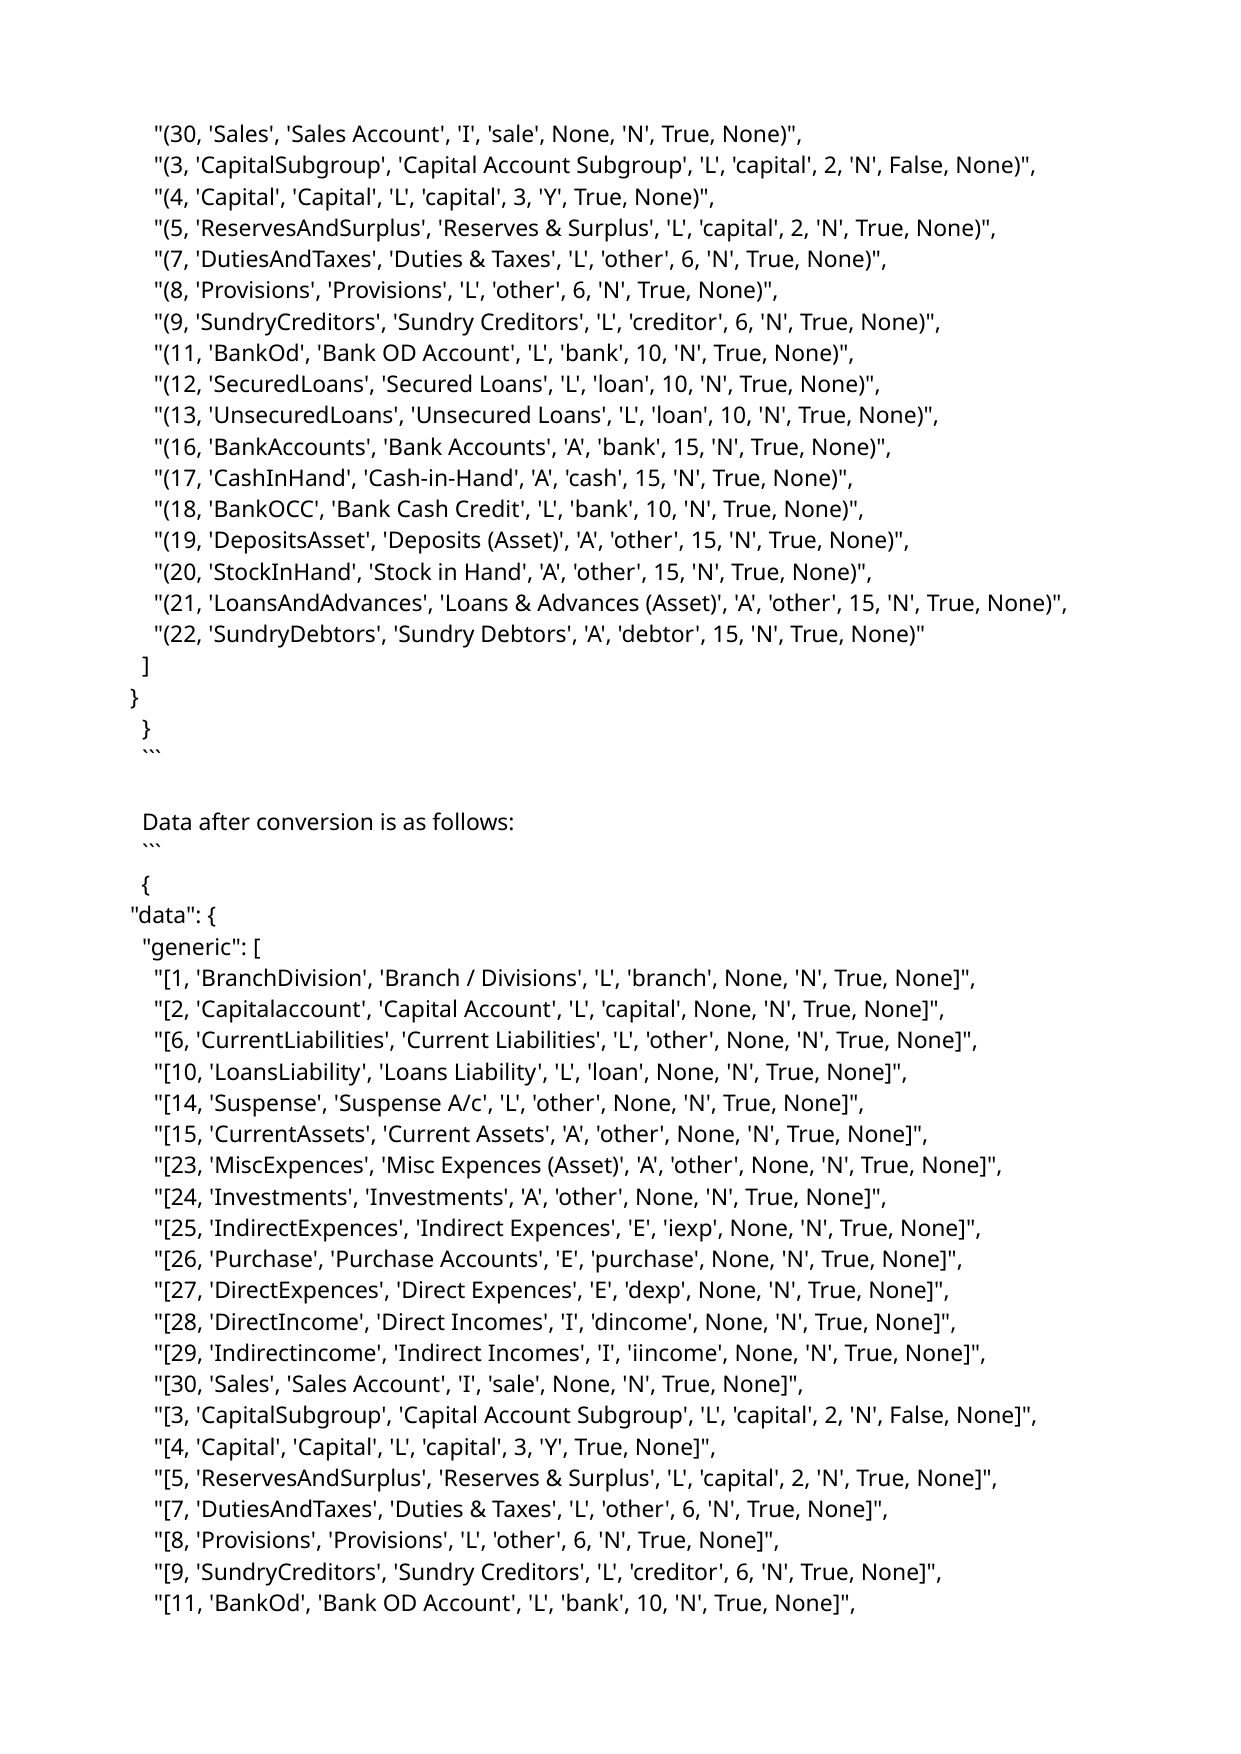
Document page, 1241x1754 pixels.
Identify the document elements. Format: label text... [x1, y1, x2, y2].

text "(9, 'SundryCreditors', 'Sundry Creditors', 'L', 'creditor', 6, 'N', True, None)", [118, 306, 1122, 337]
text "(18, 'BankOCC', 'Bank Cash Credit', 'L', 'bank', 10, 'N', True, None)", [118, 493, 1122, 524]
text Data after conversion is as follows: [118, 806, 1122, 837]
text "[14, 'Suspense', 'Suspense A/c', 'L', 'other', None, 'N', True, None]", [118, 1087, 1122, 1118]
text "(16, 'BankAccounts', 'Bank Accounts', 'A', 'bank', 15, 'N', True, None)", [118, 431, 1122, 462]
text { [118, 868, 1122, 899]
text "[8, 'Provisions', 'Provisions', 'L', 'other', 6, 'N', True, None]", [118, 1524, 1122, 1556]
text "[3, 'CapitalSubgroup', 'Capital Account Subgroup', 'L', 'capital', 2, 'N', False, None]", [118, 1399, 1122, 1431]
text ``` [118, 743, 1122, 774]
text "[29, 'Indirectincome', 'Indirect Incomes', 'I', 'iincome', None, 'N', True, None]", [118, 1337, 1122, 1368]
text "(11, 'BankOd', 'Bank OD Account', 'L', 'bank', 10, 'N', True, None)", [118, 337, 1122, 368]
text } [118, 712, 1122, 743]
text "(5, 'ReservesAndSurplus', 'Reserves & Surplus', 'L', 'capital', 2, 'N', True, None)", [118, 212, 1122, 243]
text ] [118, 649, 1122, 681]
text "(19, 'DepositsAsset', 'Deposits (Asset)', 'A', 'other', 15, 'N', True, None)", [118, 524, 1122, 556]
text "[15, 'CurrentAssets', 'Current Assets', 'A', 'other', None, 'N', True, None]", [118, 1118, 1122, 1149]
text "[9, 'SundryCreditors', 'Sundry Creditors', 'L', 'creditor', 6, 'N', True, None]", [118, 1556, 1122, 1587]
text "(7, 'DutiesAndTaxes', 'Duties & Taxes', 'L', 'other', 6, 'N', True, None)", [118, 243, 1122, 274]
text "[6, 'CurrentLiabilities', 'Current Liabilities', 'L', 'other', None, 'N', True, None]", [118, 1024, 1122, 1056]
text "[27, 'DirectExpences', 'Direct Expences', 'E', 'dexp', None, 'N', True, None]", [118, 1274, 1122, 1306]
text "[30, 'Sales', 'Sales Account', 'I', 'sale', None, 'N', True, None]", [118, 1368, 1122, 1399]
text "[5, 'ReservesAndSurplus', 'Reserves & Surplus', 'L', 'capital', 2, 'N', True, None]", [118, 1462, 1122, 1493]
text "(30, 'Sales', 'Sales Account', 'I', 'sale', None, 'N', True, None)", [118, 118, 1122, 149]
text "[10, 'LoansLiability', 'Loans Liability', 'L', 'loan', None, 'N', True, None]", [118, 1056, 1122, 1087]
text "(4, 'Capital', 'Capital', 'L', 'capital', 3, 'Y', True, None)", [118, 181, 1122, 212]
text "[2, 'Capitalaccount', 'Capital Account', 'L', 'capital', None, 'N', True, None]", [118, 993, 1122, 1024]
text } [118, 681, 1122, 712]
text "(13, 'UnsecuredLoans', 'Unsecured Loans', 'L', 'loan', 10, 'N', True, None)", [118, 399, 1122, 431]
text "(17, 'CashInHand', 'Cash-in-Hand', 'A', 'cash', 15, 'N', True, None)", [118, 462, 1122, 493]
text "[11, 'BankOd', 'Bank OD Account', 'L', 'bank', 10, 'N', True, None]", [118, 1587, 1122, 1618]
text "(21, 'LoansAndAdvances', 'Loans & Advances (Asset)', 'A', 'other', 15, 'N', True, None)", [118, 587, 1122, 618]
text "[7, 'DutiesAndTaxes', 'Duties & Taxes', 'L', 'other', 6, 'N', True, None]", [118, 1493, 1122, 1524]
text "[24, 'Investments', 'Investments', 'A', 'other', None, 'N', True, None]", [118, 1181, 1122, 1212]
text "[23, 'MiscExpences', 'Misc Expences (Asset)', 'A', 'other', None, 'N', True, None]", [118, 1149, 1122, 1181]
text "(3, 'CapitalSubgroup', 'Capital Account Subgroup', 'L', 'capital', 2, 'N', False, None)", [118, 149, 1122, 181]
text "[25, 'IndirectExpences', 'Indirect Expences', 'E', 'iexp', None, 'N', True, None]", [118, 1212, 1122, 1243]
text "[1, 'BranchDivision', 'Branch / Divisions', 'L', 'branch', None, 'N', True, None]", [118, 962, 1122, 993]
text "(22, 'SundryDebtors', 'Sundry Debtors', 'A', 'debtor', 15, 'N', True, None)" [118, 618, 1122, 649]
text "data": { [118, 899, 1122, 931]
text "[28, 'DirectIncome', 'Direct Incomes', 'I', 'dincome', None, 'N', True, None]", [118, 1306, 1122, 1337]
text "(20, 'StockInHand', 'Stock in Hand', 'A', 'other', 15, 'N', True, None)", [118, 556, 1122, 587]
text ``` [118, 837, 1122, 868]
text "[4, 'Capital', 'Capital', 'L', 'capital', 3, 'Y', True, None]", [118, 1431, 1122, 1462]
text "generic": [ [118, 931, 1122, 962]
text "[26, 'Purchase', 'Purchase Accounts', 'E', 'purchase', None, 'N', True, None]", [118, 1243, 1122, 1274]
text "(8, 'Provisions', 'Provisions', 'L', 'other', 6, 'N', True, None)", [118, 274, 1122, 306]
text "(12, 'SecuredLoans', 'Secured Loans', 'L', 'loan', 10, 'N', True, None)", [118, 368, 1122, 399]
